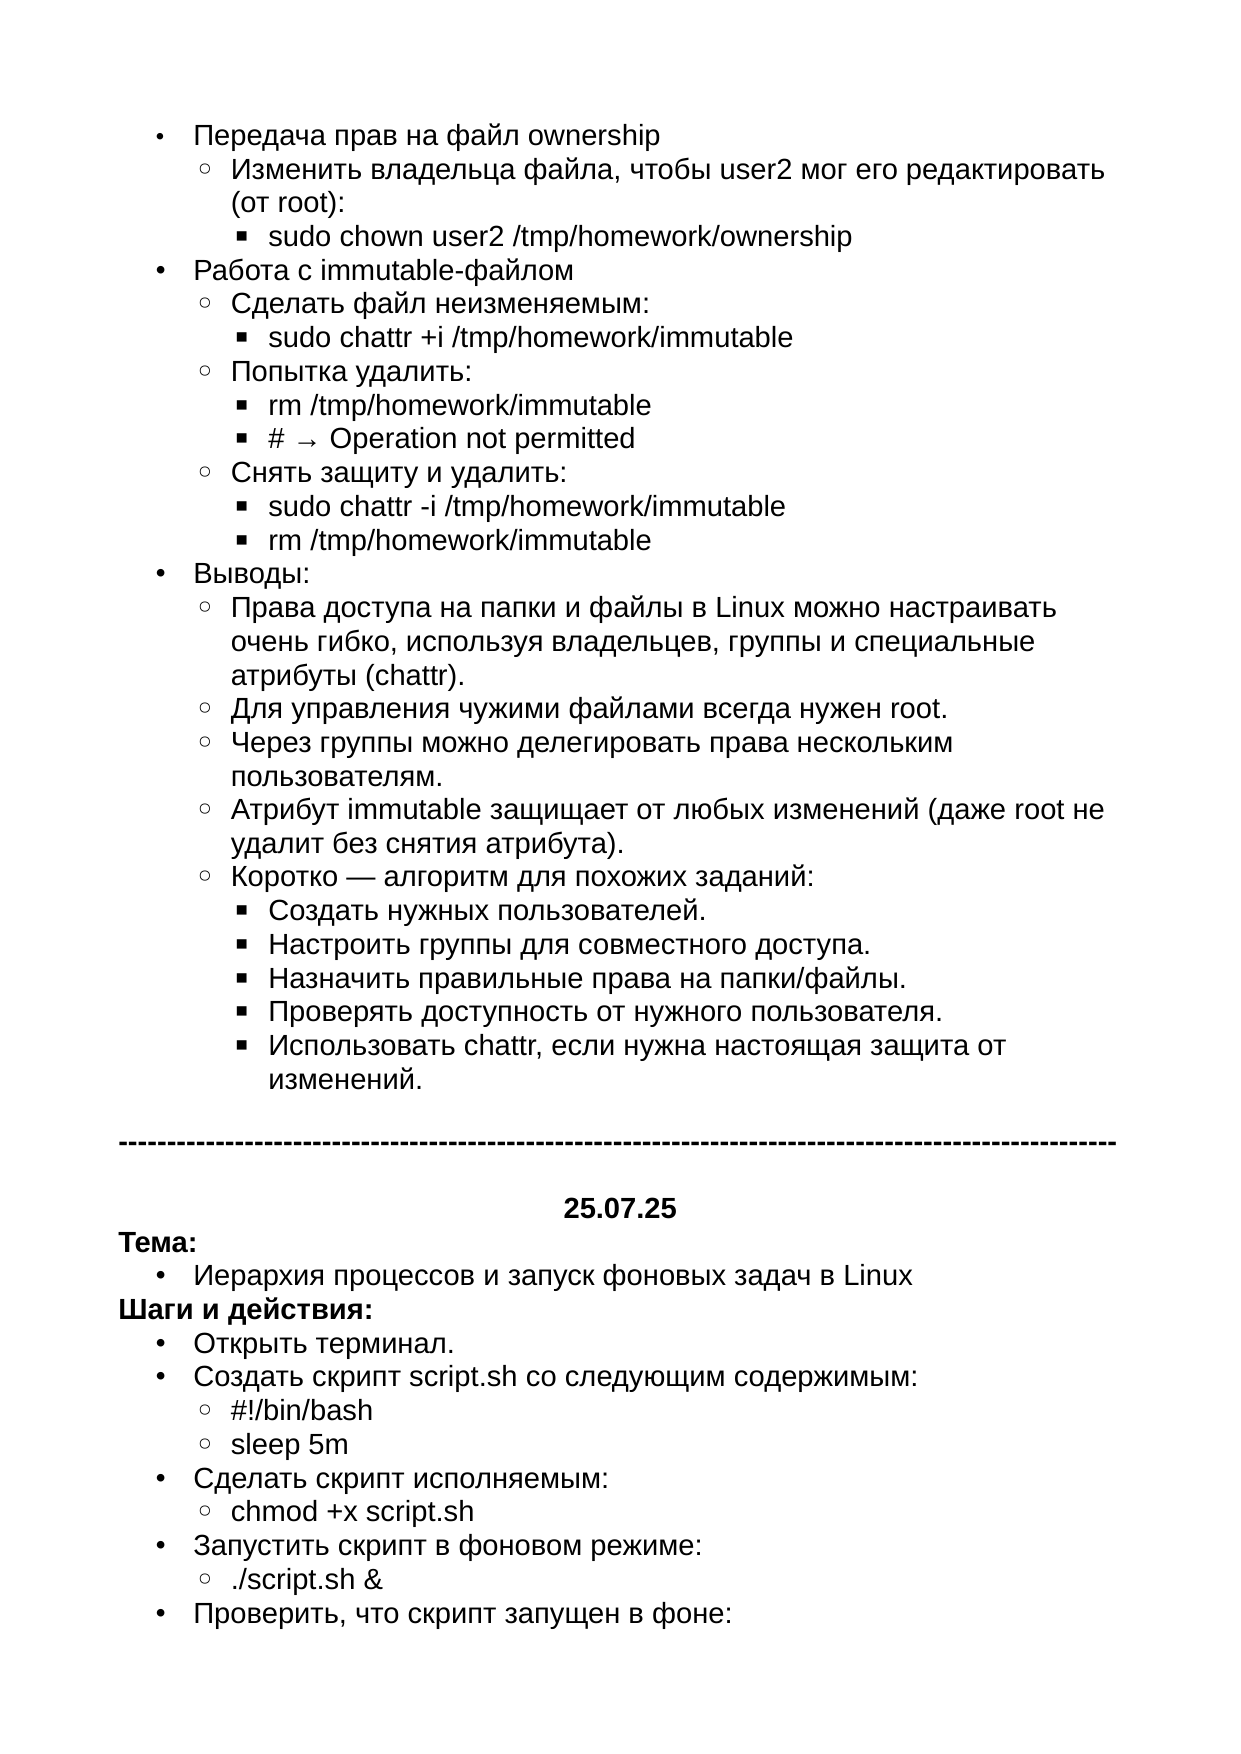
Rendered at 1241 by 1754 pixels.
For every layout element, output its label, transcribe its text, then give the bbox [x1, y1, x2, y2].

list chmod +x script.sh [193, 1494, 1122, 1528]
list Работа с immutable-файлом [156, 253, 1122, 286]
list sudo chattr -i /tmp/homework/immutable [231, 489, 1122, 523]
text 25.07.25 [118, 1191, 1122, 1225]
list Проверять доступность от нужного пользователя. [231, 994, 1122, 1028]
list Запустить скрипт в фоновом режиме: [156, 1528, 1122, 1562]
list sudo chown user2 /tmp/homework/ownership [231, 219, 1122, 253]
list # → Operation not permitted [231, 421, 1122, 455]
list Для управления чужими файлами всегда нужен root. [193, 691, 1122, 725]
list Открыть терминал. [156, 1326, 1122, 1359]
list Настроить группы для совместного доступа. [231, 927, 1122, 961]
list #!/bin/bash [193, 1393, 1122, 1427]
list Передача прав на файл ownership [156, 118, 1122, 152]
text Шаги и действия: [118, 1292, 1122, 1326]
list Назначить правильные права на папки/файлы. [231, 961, 1122, 994]
list rm /tmp/homework/immutable [231, 523, 1122, 556]
list Через группы можно делегировать права нескольким пользователям. [193, 725, 1122, 792]
list Права доступа на папки и файлы в Linux можно настраивать очень гибко, используя владельцев, группы и специальные атрибуты (chattr). [193, 590, 1122, 691]
list Снять защиту и удалить: [193, 455, 1122, 489]
list Изменить владельца файла, чтобы user2 мог его редактировать (от root): [193, 152, 1122, 219]
list Проверить, что скрипт запущен в фоне: [156, 1596, 1122, 1629]
list Атрибут immutable защищает от любых изменений (даже root не удалит без снятия атрибута). [193, 792, 1122, 859]
list Попытка удалить: [193, 354, 1122, 388]
list Выводы: [156, 556, 1122, 590]
list ./script.sh & [193, 1562, 1122, 1596]
list Коротко — алгоритм для похожих заданий: [193, 859, 1122, 893]
list rm /tmp/homework/immutable [231, 388, 1122, 421]
list Создать скрипт script.sh со следующим содержимым: [156, 1359, 1122, 1393]
text Тема: [118, 1225, 1122, 1258]
list Использовать chattr, если нужна настоящая защита от изменений. [231, 1028, 1122, 1095]
list Сделать скрипт исполняемым: [156, 1461, 1122, 1494]
list sleep 5m [193, 1427, 1122, 1461]
text ------------------------------------------------------------------------------------------------------- [118, 1124, 1122, 1158]
list sudo chattr +i /tmp/homework/immutable [231, 320, 1122, 354]
list Иерархия процессов и запуск фоновых задач в Linux [156, 1258, 1122, 1292]
list Сделать файл неизменяемым: [193, 286, 1122, 320]
list Создать нужных пользователей. [231, 893, 1122, 927]
